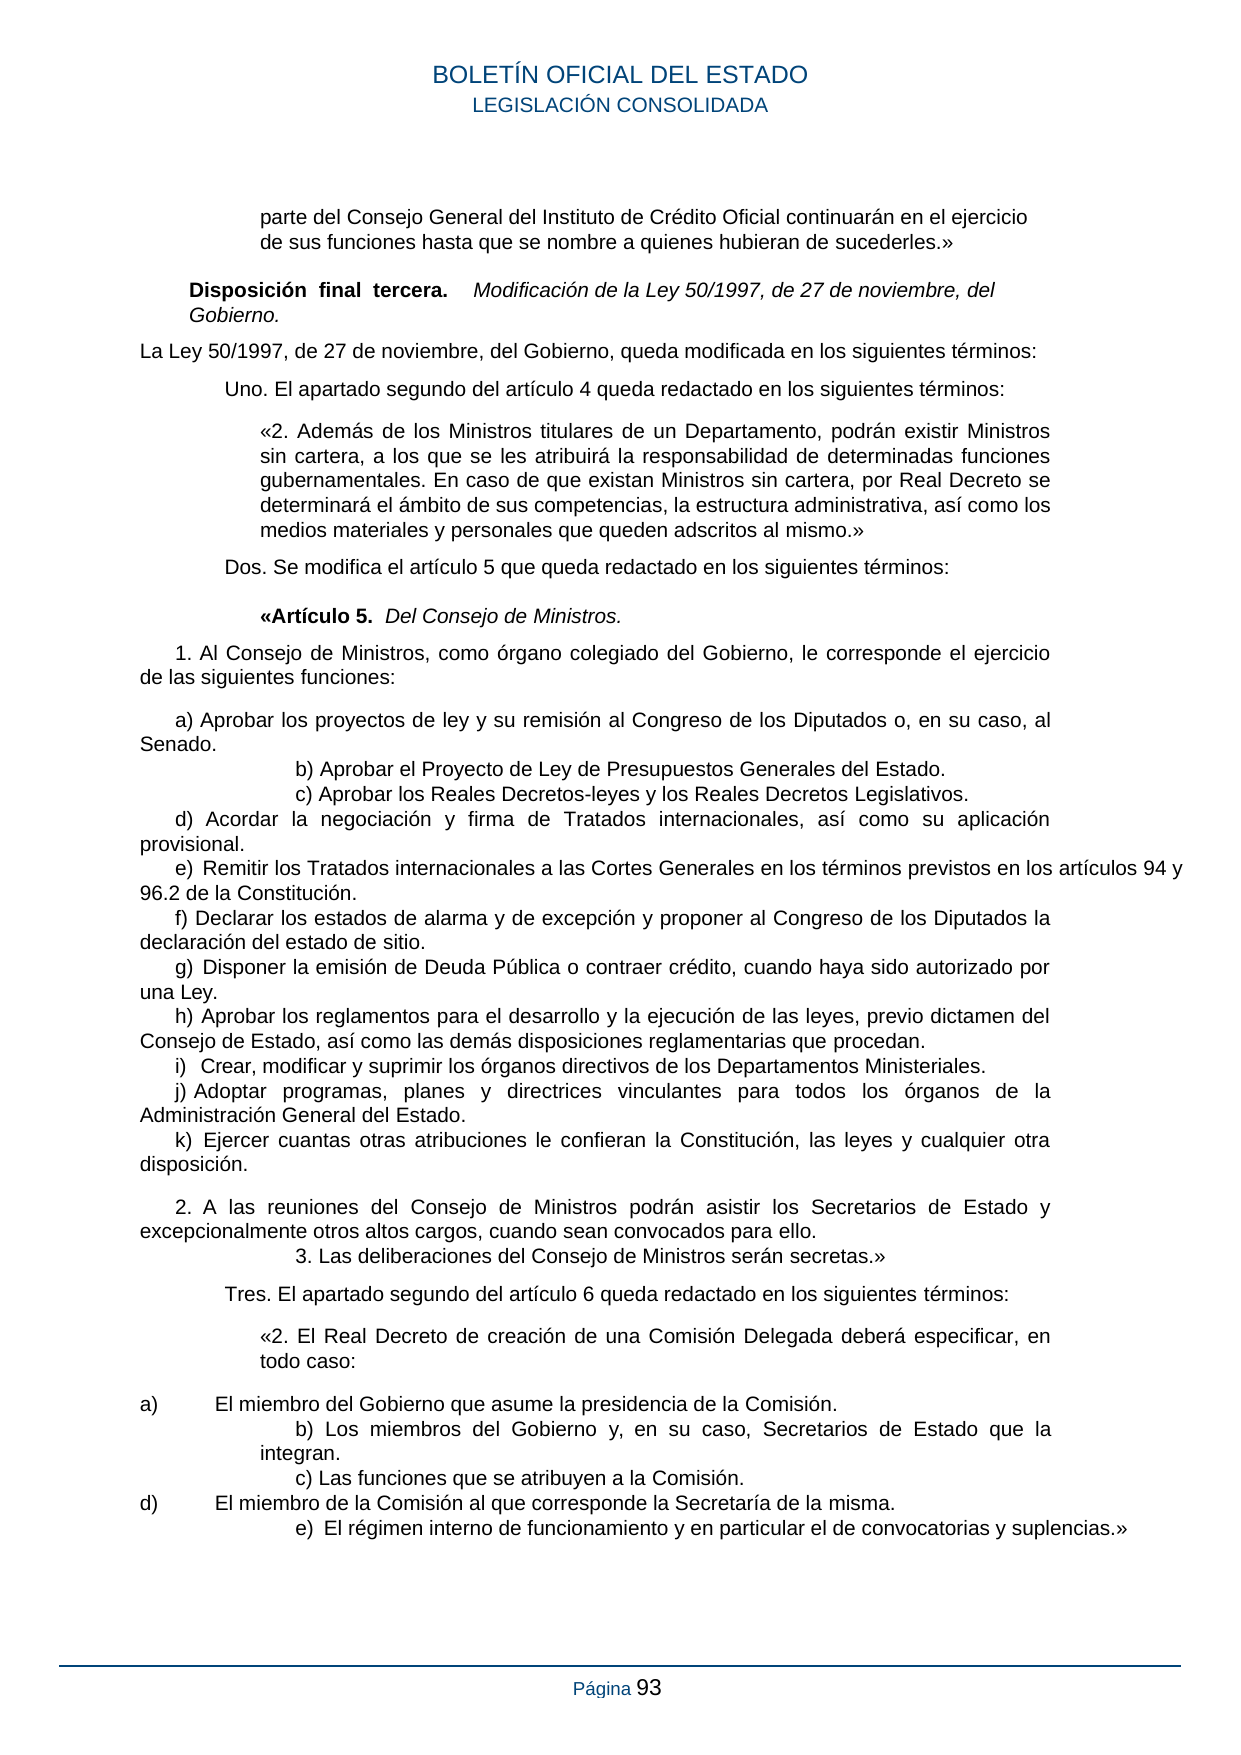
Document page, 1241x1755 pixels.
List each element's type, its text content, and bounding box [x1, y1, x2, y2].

text Uno. El apartado segundo del artículo 4 queda redactado en los siguientes términos: [224, 376, 1184, 400]
text Dos. Se modifica el artículo 5 que queda redactado en los siguientes términos: [224, 555, 1184, 579]
list El miembro de la Comisión al que corresponde la Secretaría de la misma. [139, 1491, 1184, 1515]
list Declarar los estados de alarma y de excepción y proponer al Congreso de los Diputados la declaración del estado de sitio. [139, 906, 1052, 954]
text La Ley 50/1997, de 27 de noviembre, del Gobierno, queda modificada en los siguientes términos: [139, 339, 1052, 363]
list A las reuniones del Consejo de Ministros podrán asistir los Secretarios de Estado y excepcionalmente otros altos cargos, cuando sean convocados para ello. [139, 1195, 1052, 1243]
list El miembro del Gobierno que asume la presidencia de la Comisión. [139, 1391, 1184, 1415]
text «2. El Real Decreto de creación de una Comisión Delegada deberá especificar, en todo caso: [260, 1324, 1052, 1373]
list Aprobar el Proyecto de Ley de Presupuestos Generales del Estado. [295, 757, 1184, 781]
list Adoptar programas, planes y directrices vinculantes para todos los órganos de la Administración General del Estado. [139, 1078, 1052, 1127]
text parte del Consejo General del Instituto de Crédito Oficial continuarán en el ejercicio de sus funciones hasta que se nombre a quienes hubieran de sucederles.» [260, 205, 1052, 254]
list Las deliberaciones del Consejo de Ministros serán secretas.» [295, 1244, 1184, 1268]
list Crear, modificar y suprimir los órganos directivos de los Departamentos Ministeriales. [139, 1054, 1052, 1078]
list Al Consejo de Ministros, como órgano colegiado del Gobierno, le corresponde el ejercicio de las siguientes funciones: [139, 641, 1052, 689]
list Las funciones que se atribuyen a la Comisión. [295, 1466, 1184, 1490]
list Remitir los Tratados internacionales a las Cortes Generales en los términos previstos en los artículos 94 y 96.2 de la Constitución. [139, 856, 1184, 905]
list Los miembros del Gobierno y, en su caso, Secretarios de Estado que la integran. [260, 1416, 1052, 1465]
list Aprobar los proyectos de ley y su remisión al Congreso de los Diputados o, en su caso, al Senado. [139, 707, 1052, 756]
list El régimen interno de funcionamiento y en particular el de convocatorias y suplencias.» [260, 1516, 1184, 1540]
list Acordar la negociación y firma de Tratados internacionales, así como su aplicación provisional. [139, 807, 1052, 855]
text Disposición final tercera. Modificación de la Ley 50/1997, de 27 de noviembre, del Gobierno. [189, 278, 1016, 327]
list Ejercer cuantas otras atribuciones le confieran la Constitución, las leyes y cualquier otra disposición. [139, 1128, 1052, 1176]
text «2. Además de los Ministros titulares de un Departamento, podrán existir Ministros sin cartera, a los que se les atribuirá la responsabilidad de determinadas funciones gubernamentales. En caso de que existan Ministros sin cartera, por Real Decreto se determinará el ámbito de sus competencias, la estructura administrativa, así como los medios materiales y personales que queden adscritos al mismo.» [260, 419, 1052, 541]
list Disponer la emisión de Deuda Pública o contraer crédito, cuando haya sido autorizado por una Ley. [139, 955, 1052, 1003]
list Aprobar los reglamentos para el desarrollo y la ejecución de las leyes, previo dictamen del Consejo de Estado, así como las demás disposiciones reglamentarias que procedan. [139, 1004, 1052, 1053]
list Aprobar los Reales Decretos-leyes y los Reales Decretos Legislativos. [295, 782, 1184, 806]
text Tres. El apartado segundo del artículo 6 queda redactado en los siguientes términos: [224, 1282, 1184, 1306]
text «Artículo 5. Del Consejo de Ministros. [260, 604, 1184, 628]
